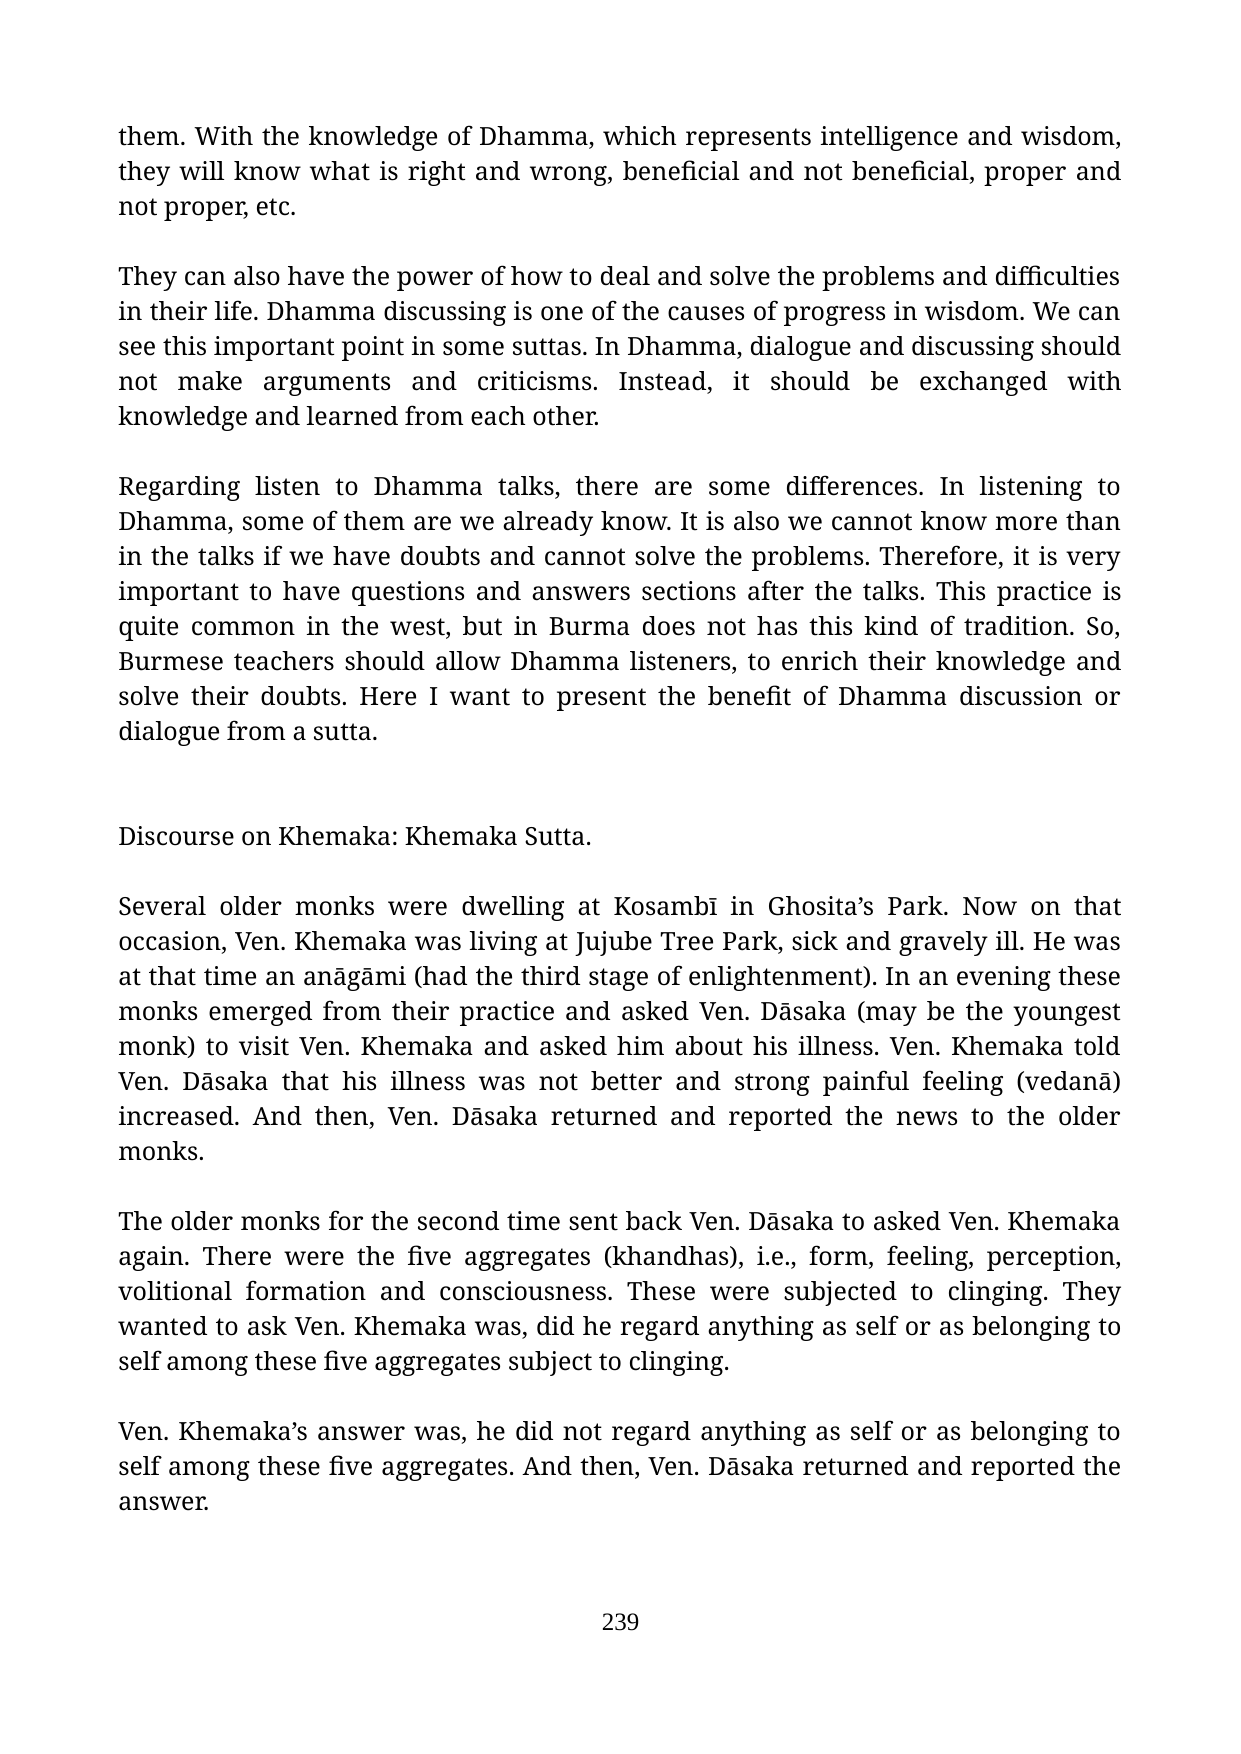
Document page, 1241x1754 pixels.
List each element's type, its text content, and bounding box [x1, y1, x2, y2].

text them. With the knowledge of Dhamma, which represents intelligence and wisdom, they will know what is right and wrong, beneficial and not beneficial, proper and not proper, etc. They can also have the power of how to deal and solve the problems and difficulties in their life. Dhamma discussing is one of the causes of progress in wisdom. We can see this important point in some suttas. In Dhamma, dialogue and discussing should not make arguments and criticisms. Instead, it should be exchanged with knowledge and learned from each other. Regarding listen to Dhamma talks, there are some differences. In listening to Dhamma, some of them are we already know. It is also we cannot know more than in the talks if we have doubts and cannot solve the problems. Therefore, it is very important to have questions and answers sections after the talks. This practice is quite common in the west, but in Burma does not has this kind of tradition. So, Burmese teachers should allow Dhamma listeners, to enrich their knowledge and solve their doubts. Here I want to present the benefit of Dhamma discussion or dialogue from a sutta. Discourse on Khemaka: Khemaka Sutta. Several older monks were dwelling at Kosambī in Ghosita’s Park. Now on that occasion, Ven. Khemaka was living at Jujube Tree Park, sick and gravely ill. He was at that time an anāgāmi (had the third stage of enlightenment). In an evening these monks emerged from their practice and asked Ven. Dāsaka (may be the youngest monk) to visit Ven. Khemaka and asked him about his illness. Ven. Khemaka told Ven. Dāsaka that his illness was not better and strong painful feeling (vedanā) increased. And then, Ven. Dāsaka returned and reported the news to the older monks. The older monks for the second time sent back Ven. Dāsaka to asked Ven. Khemaka again. There were the five aggregates (khandhas), i.e., form, feeling, perception, volitional formation and consciousness. These were subjected to clinging. They wanted to ask Ven. Khemaka was, did he regard anything as self or as belonging to self among these five aggregates subject to clinging. Ven. Khemaka’s answer was, he did not regard anything as self or as belonging to self among these five aggregates. And then, Ven. Dāsaka returned and reported the answer. [118, 118, 1122, 1553]
